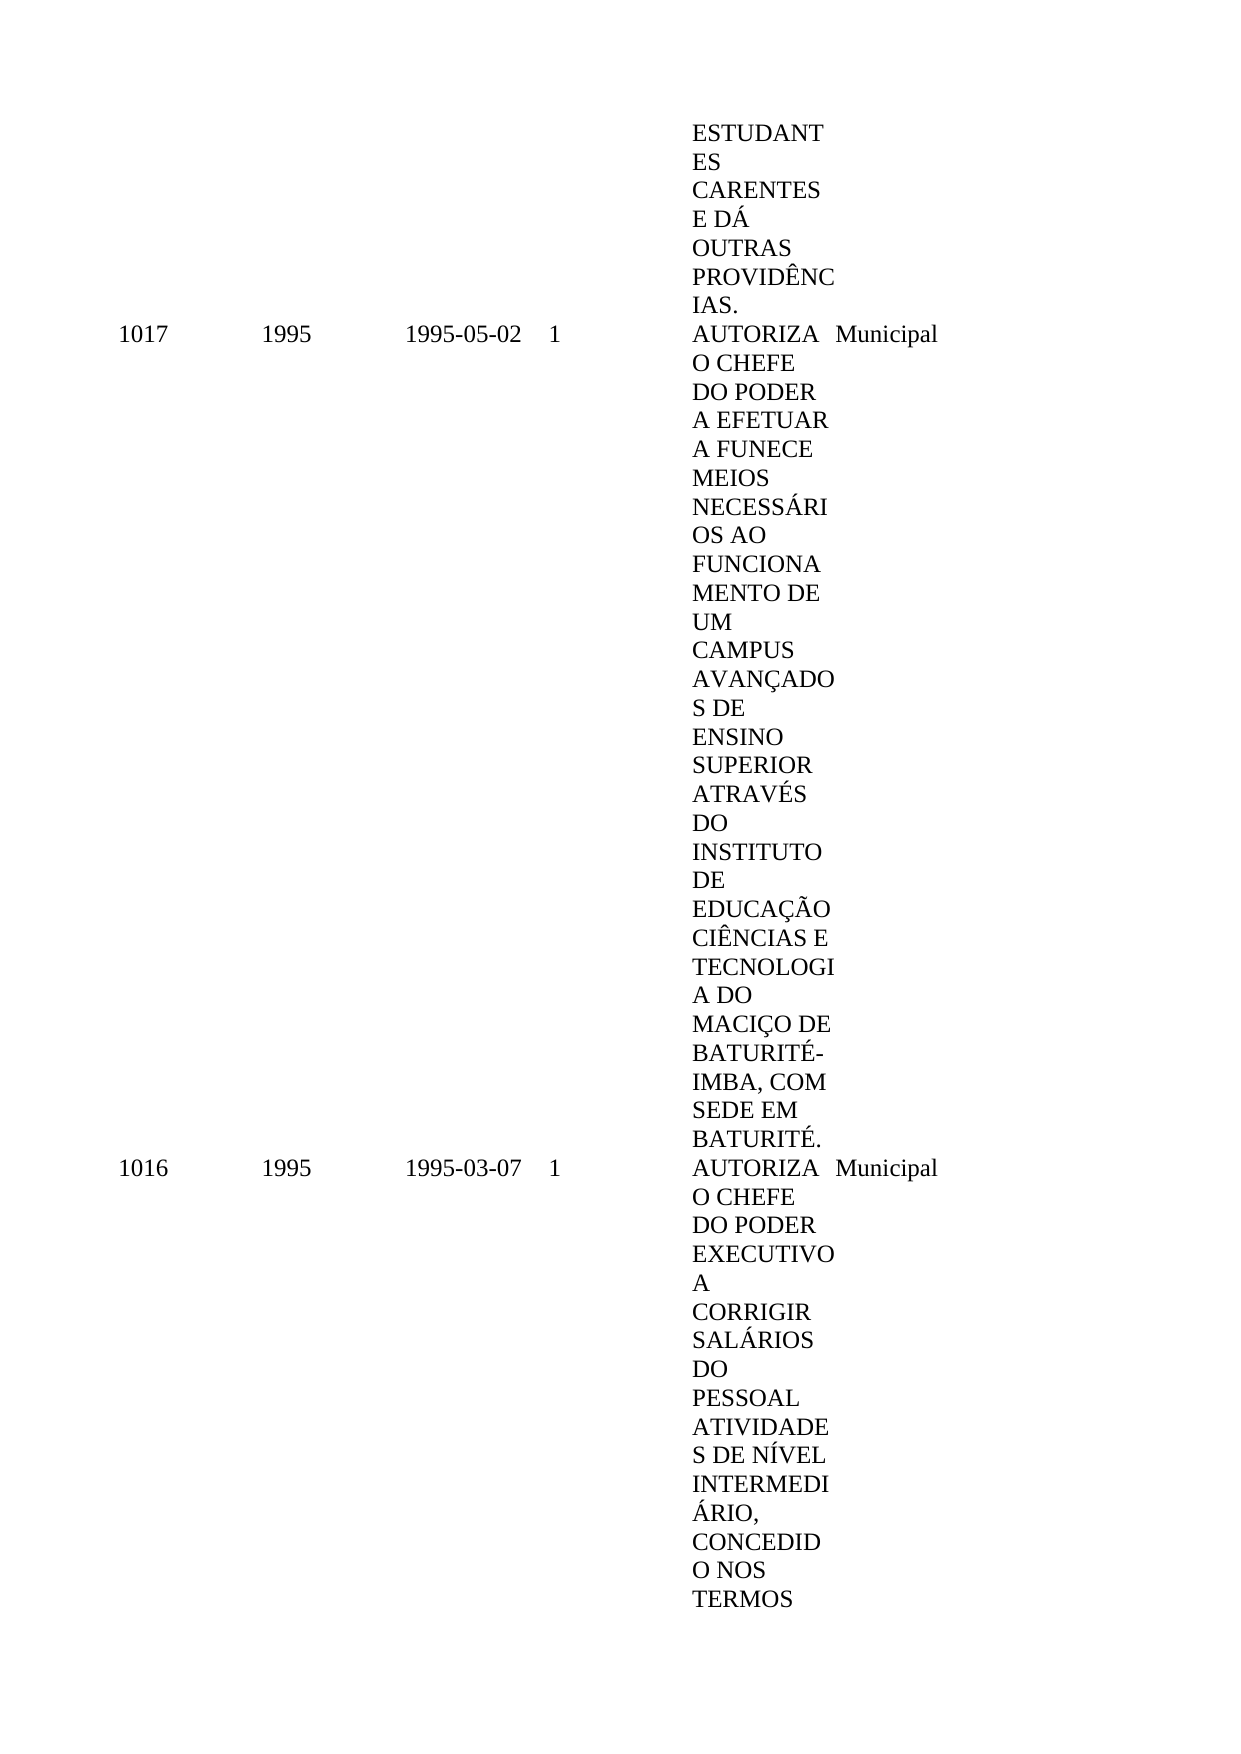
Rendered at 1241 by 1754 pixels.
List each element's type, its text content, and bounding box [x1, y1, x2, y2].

table_cell [548, 118, 692, 319]
table_cell 1995-05-02 [405, 319, 548, 1153]
table_cell [261, 118, 405, 319]
table_cell [405, 118, 548, 319]
table_cell 1995-03-07 [405, 1153, 548, 1613]
table_cell 1995 [261, 1153, 405, 1613]
table_cell 1017 [118, 319, 261, 1153]
table_cell [979, 319, 1122, 1153]
table_cell AUTORIZA O CHEFE DO PODER EXECUTIVO A CORRIGIR SALÁRIOS DO PESSOAL ATIVIDADES DE NÍVEL INTERMEDIÁRIO, CONCEDIDO NOS TERMOS [692, 1153, 835, 1613]
table_cell 1 [548, 319, 692, 1153]
table_cell ESTUDANTES CARENTES E DÁ OUTRAS PROVIDÊNCIAS. [692, 118, 835, 319]
table_cell [118, 118, 261, 319]
table_cell Municipal [835, 1153, 979, 1613]
table_cell [979, 118, 1122, 319]
table_cell [835, 118, 979, 319]
table_cell 1995 [261, 319, 405, 1153]
table_cell 1 [548, 1153, 692, 1613]
table_cell [979, 1153, 1122, 1613]
table_cell AUTORIZA O CHEFE DO PODER A EFETUAR A FUNECE MEIOS NECESSÁRIOS AO FUNCIONAMENTO DE UM CAMPUS AVANÇADOS DE ENSINO SUPERIOR ATRAVÉS DO INSTITUTO DE EDUCAÇÃO CIÊNCIAS E TECNOLOGIA DO MACIÇO DE BATURITÉ-IMBA, COM SEDE EM BATURITÉ. [692, 319, 835, 1153]
table_cell Municipal [835, 319, 979, 1153]
table_cell 1016 [118, 1153, 261, 1613]
